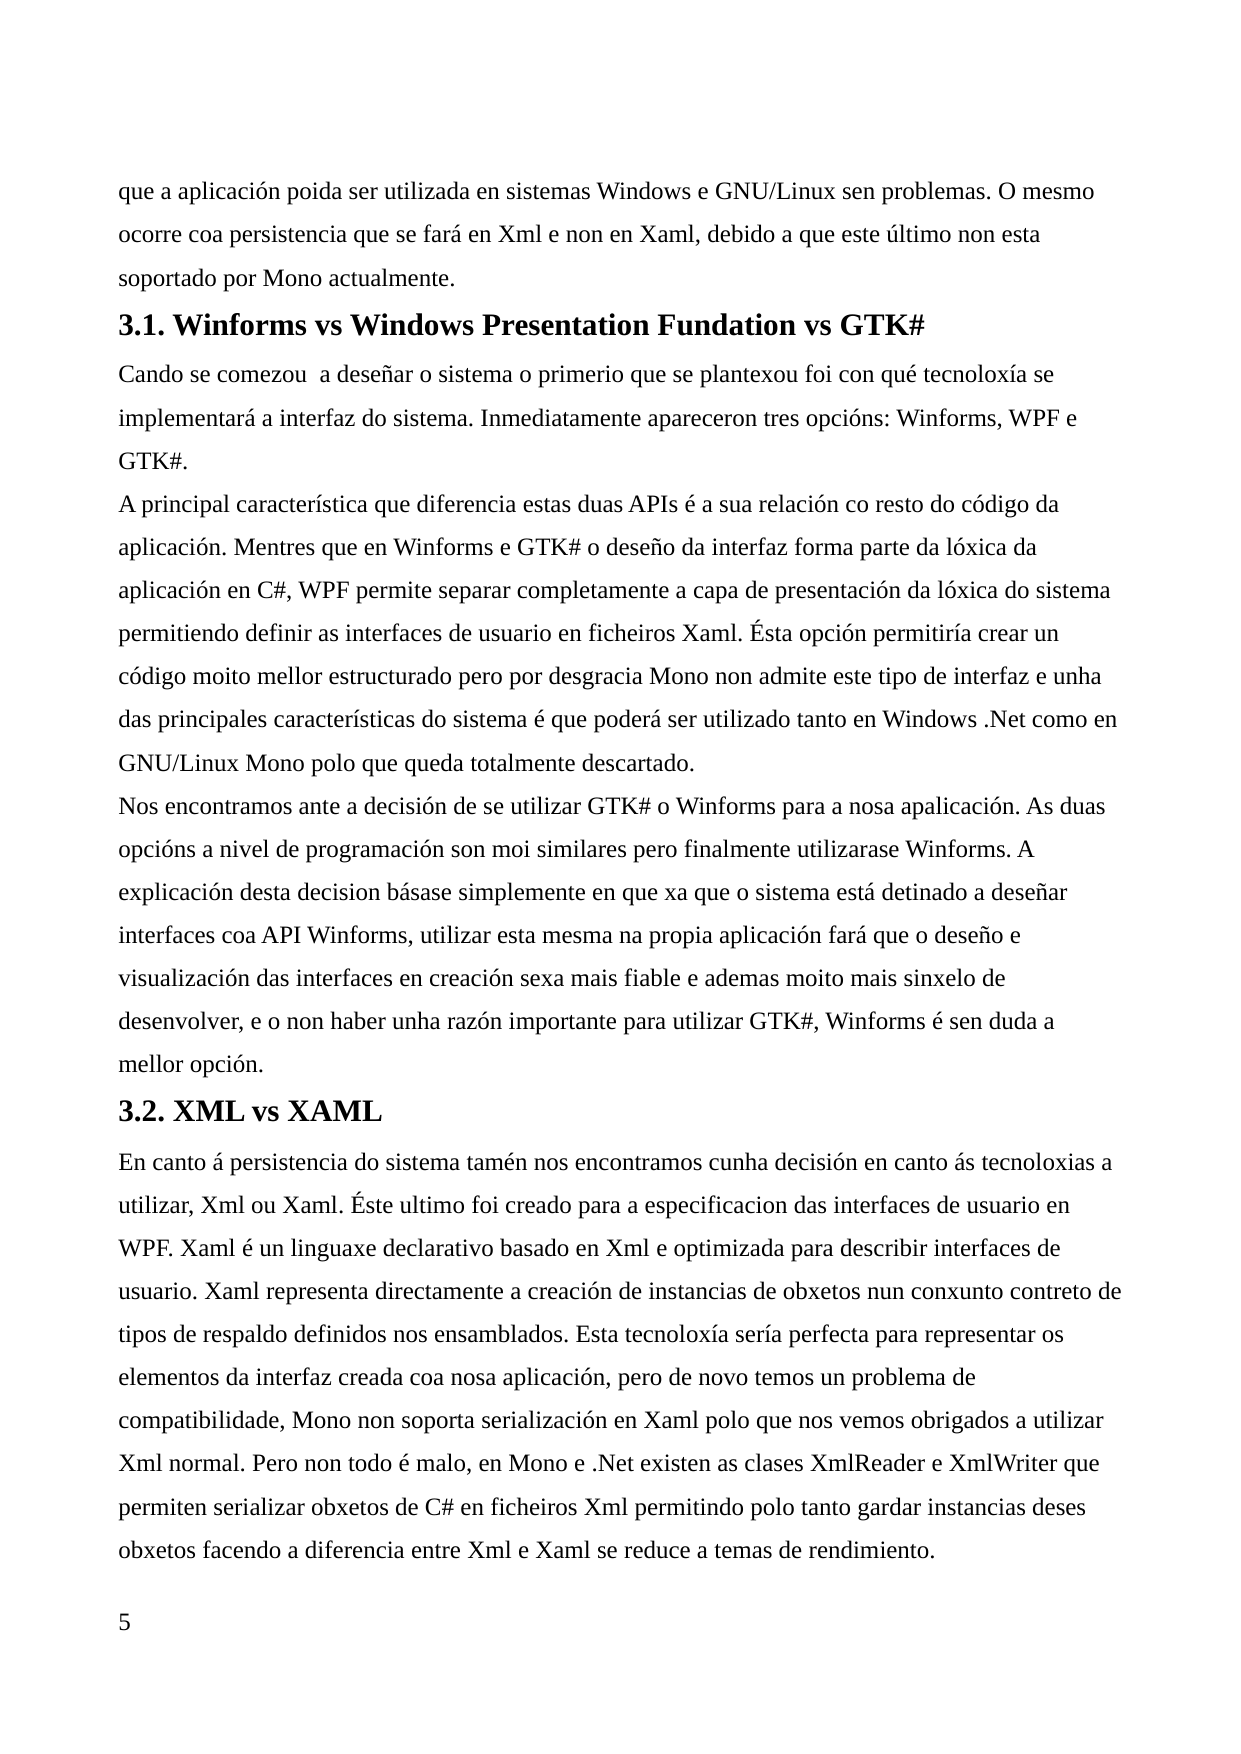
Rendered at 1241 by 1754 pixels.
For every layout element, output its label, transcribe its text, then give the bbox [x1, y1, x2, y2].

text En canto á persistencia do sistema tamén nos encontramos cunha decisión en canto ás tecnoloxias a utilizar, Xml ou Xaml. Éste ultimo foi creado para a especificacion das interfaces de usuario en WPF. Xaml é un linguaxe declarativo basado en Xml e optimizada para describir interfaces de usuario. Xaml representa directamente a creación de instancias de obxetos nun conxunto contreto de tipos de respaldo definidos nos ensamblados. Esta tecnoloxía sería perfecta para representar os elementos da interfaz creada coa nosa aplicación, pero de novo temos un problema de compatibilidade, Mono non soporta serialización en Xaml polo que nos vemos obrigados a utilizar Xml normal. Pero non todo é malo, en Mono e .Net existen as clases XmlReader e XmlWriter que permiten serializar obxetos de C# en ficheiros Xml permitindo polo tanto gardar instancias deses obxetos facendo a diferencia entre Xml e Xaml se reduce a temas de rendimiento. [118, 1147, 1122, 1563]
text Cando se comezou a deseñar o sistema o primerio que se plantexou foi con qué tecnoloxía se implementará a interfaz do sistema. Inmediatamente apareceron tres opcións: Winforms, WPF e GTK#. [118, 359, 1122, 474]
text 3.1. Winforms vs Windows Presentation Fundation vs GTK# [118, 306, 1122, 342]
text que a aplicación poida ser utilizada en sistemas Windows e GNU/Linux sen problemas. O mesmo ocorre coa persistencia que se fará en Xml e non en Xaml, debido a que este último non esta soportado por Mono actualmente. [118, 176, 1122, 291]
text Nos encontramos ante a decisión de se utilizar GTK# o Winforms para a nosa apalicación. As duas opcións a nivel de programación son moi similares pero finalmente utilizarase Winforms. A explicación desta decision básase simplemente en que xa que o sistema está detinado a deseñar interfaces coa API Winforms, utilizar esta mesma na propia aplicación fará que o deseño e visualización das interfaces en creación sexa mais fiable e ademas moito mais sinxelo de desenvolver, e o non haber unha razón importante para utilizar GTK#, Winforms é sen duda a mellor opción. [118, 791, 1122, 1078]
text A principal característica que diferencia estas duas APIs é a sua relación co resto do código da aplicación. Mentres que en Winforms e GTK# o deseño da interfaz forma parte da lóxica da aplicación en C#, WPF permite separar completamente a capa de presentación da lóxica do sistema permitiendo definir as interfaces de usuario en ficheiros Xaml. Ésta opción permitiría crear un código moito mellor estructurado pero por desgracia Mono non admite este tipo de interfaz e unha das principales características do sistema é que poderá ser utilizado tanto en Windows .Net como en GNU/Linux Mono polo que queda totalmente descartado. [118, 489, 1122, 776]
text 3.2. XML vs XAML [118, 1093, 1122, 1129]
